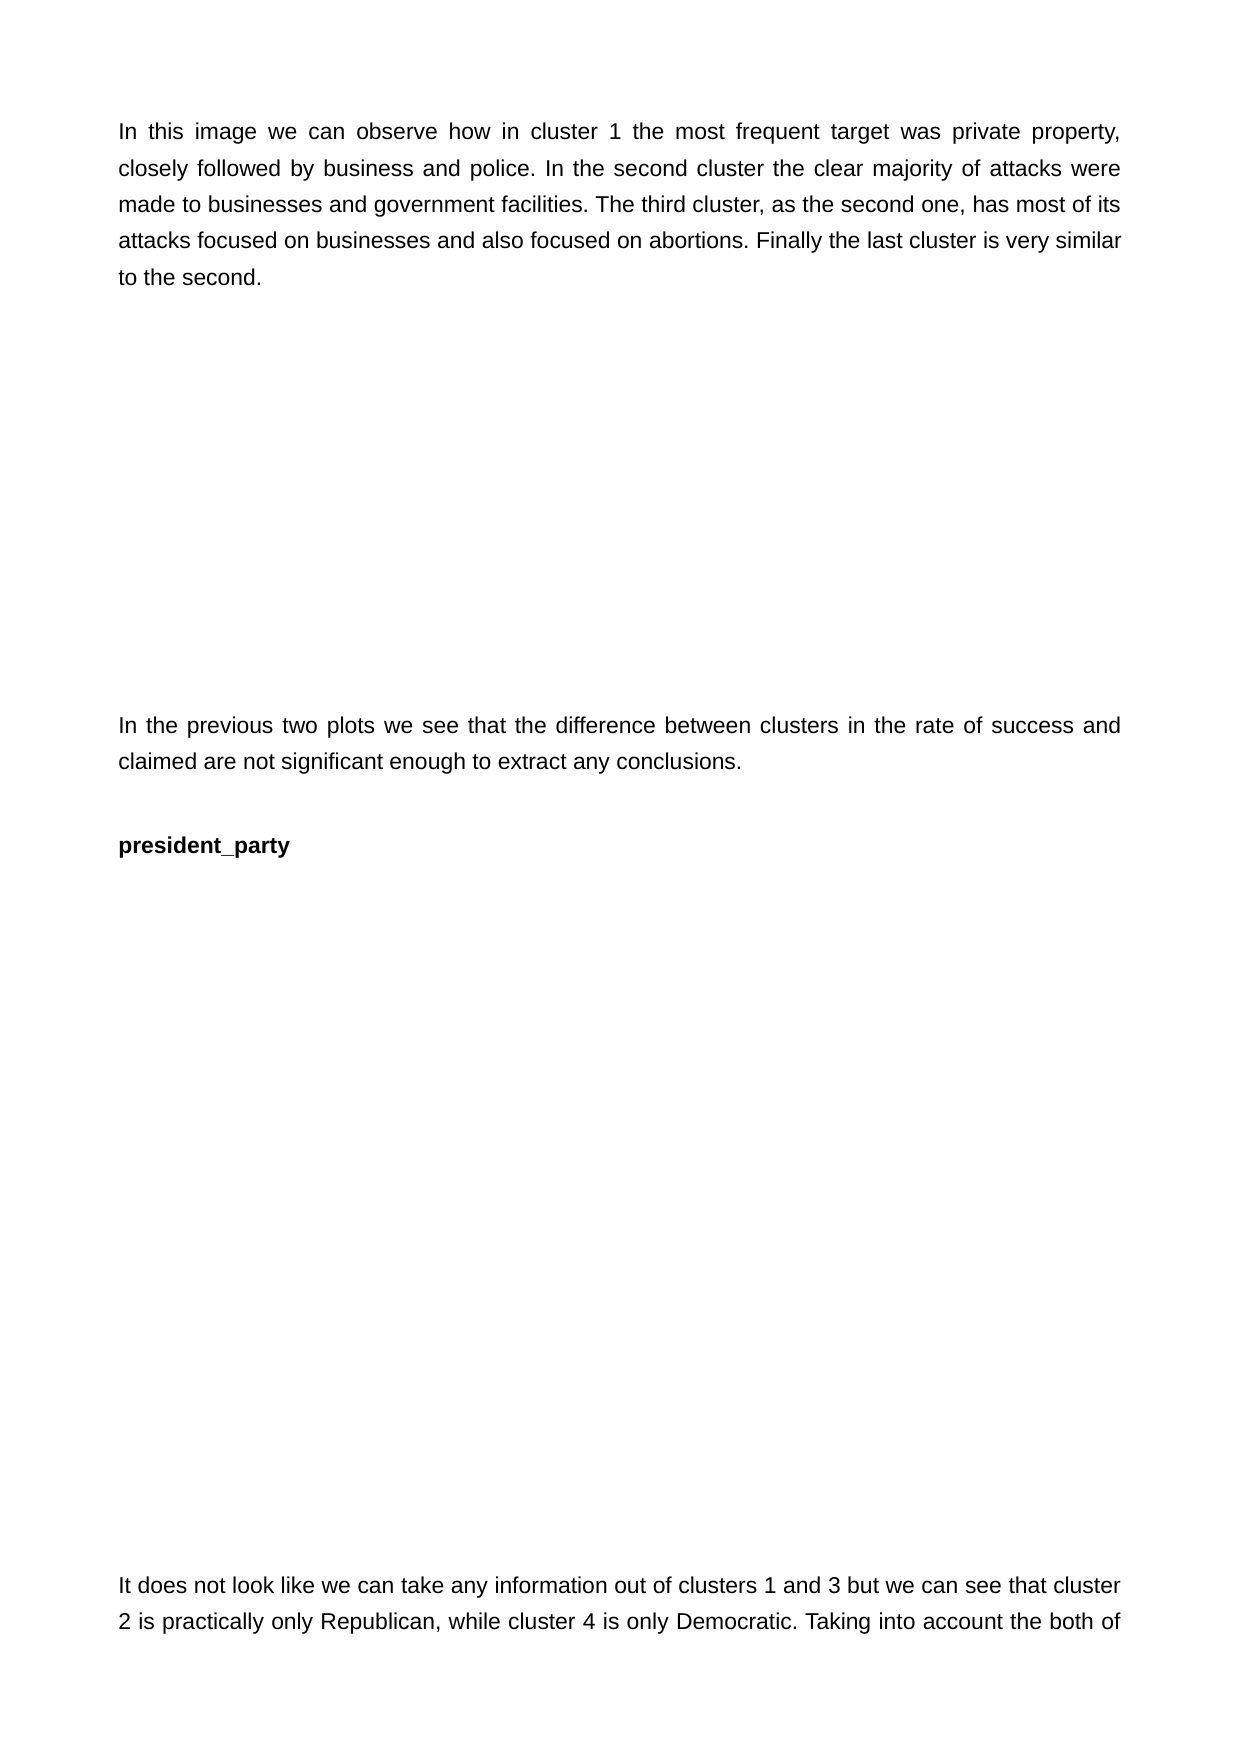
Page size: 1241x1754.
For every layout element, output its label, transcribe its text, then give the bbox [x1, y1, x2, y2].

text It does not look like we can take any information out of clusters 1 and 3 but we can see that cluster 2 is practically only Republican, while cluster 4 is only Democratic. Taking into account the both of [118, 1572, 1122, 1634]
table_header [576, 348, 1036, 664]
table_header [118, 348, 576, 664]
text In this image we can observe how in cluster 1 the most frequent target was private property, closely followed by business and police. In the second cluster the clear majority of attacks were made to businesses and government facilities. The third cluster, as the second one, has most of its attacks focused on businesses and also focused on abortions. Finally the last cluster is very similar to the second. [118, 118, 1122, 290]
text In the previous two plots we see that the difference between clusters in the rate of success and claimed are not significant enough to extract any conclusions. [118, 712, 1122, 774]
text president_party [118, 832, 1122, 858]
